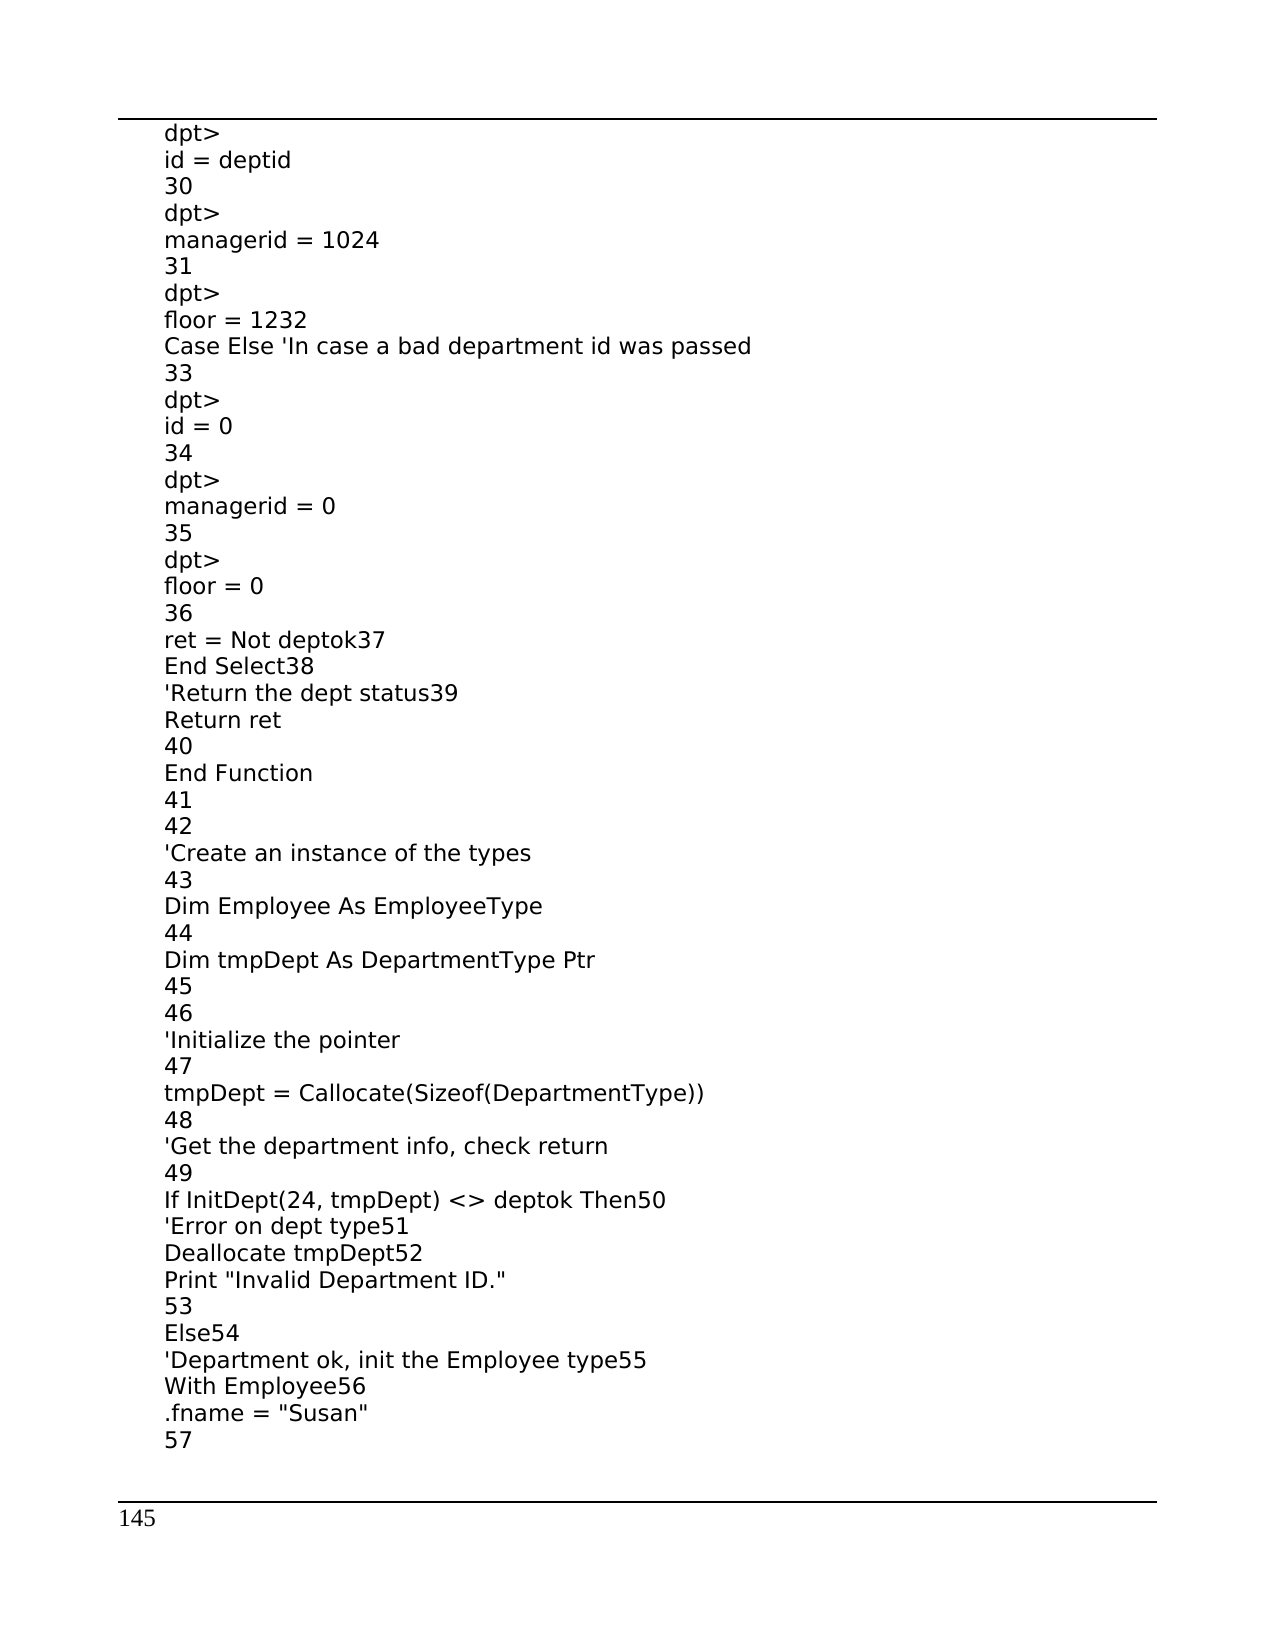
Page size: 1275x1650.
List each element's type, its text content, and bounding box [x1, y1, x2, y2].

text 'Create an instance of the types [118, 840, 1157, 867]
text 46 [118, 1000, 1157, 1027]
text 33 [118, 360, 1157, 387]
text Deallocate tmpDept52 [118, 1240, 1157, 1267]
text With Employee56 [118, 1373, 1157, 1400]
text ret = Not deptok37 [118, 627, 1157, 653]
text 36 [118, 600, 1157, 627]
text managerid = 1024 [118, 227, 1157, 253]
text Return ret [118, 707, 1157, 733]
text floor = 1232 [118, 307, 1157, 333]
text 35 [118, 520, 1157, 547]
text 30 [118, 173, 1157, 200]
text 'Department ok, init the Employee type55 [118, 1347, 1157, 1373]
text dpt> [118, 120, 1157, 147]
text managerid = 0 [118, 493, 1157, 520]
text 'Initialize the pointer [118, 1027, 1157, 1053]
text dpt> [118, 200, 1157, 227]
text 'Get the department info, check return [118, 1133, 1157, 1160]
text 40 [118, 733, 1157, 760]
text End Function [118, 760, 1157, 787]
text Dim tmpDept As DepartmentType Ptr [118, 947, 1157, 973]
text dpt> [118, 547, 1157, 573]
text tmpDept = Callocate(Sizeof(DepartmentType)) [118, 1080, 1157, 1107]
text 57 [118, 1427, 1157, 1453]
text 'Error on dept type51 [118, 1213, 1157, 1240]
text Case Else 'In case a bad department id was passed [118, 333, 1157, 360]
text End Select38 [118, 653, 1157, 680]
text If InitDept(24, tmpDept) <> deptok Then50 [118, 1187, 1157, 1213]
text Else54 [118, 1320, 1157, 1347]
text id = deptid [118, 147, 1157, 173]
text 44 [118, 920, 1157, 947]
text .fname = "Susan" [118, 1400, 1157, 1427]
text 53 [118, 1293, 1157, 1320]
text 45 [118, 973, 1157, 1000]
text dpt> [118, 387, 1157, 413]
text Print "Invalid Department ID." [118, 1267, 1157, 1293]
text 31 [118, 253, 1157, 280]
text 49 [118, 1160, 1157, 1187]
text 41 [118, 787, 1157, 813]
text 48 [118, 1107, 1157, 1133]
text dpt> [118, 467, 1157, 493]
text Dim Employee As EmployeeType [118, 893, 1157, 920]
text 34 [118, 440, 1157, 467]
text floor = 0 [118, 573, 1157, 600]
text dpt> [118, 280, 1157, 307]
text 47 [118, 1053, 1157, 1080]
text 'Return the dept status39 [118, 680, 1157, 707]
text 42 [118, 813, 1157, 840]
text id = 0 [118, 413, 1157, 440]
text 43 [118, 867, 1157, 893]
